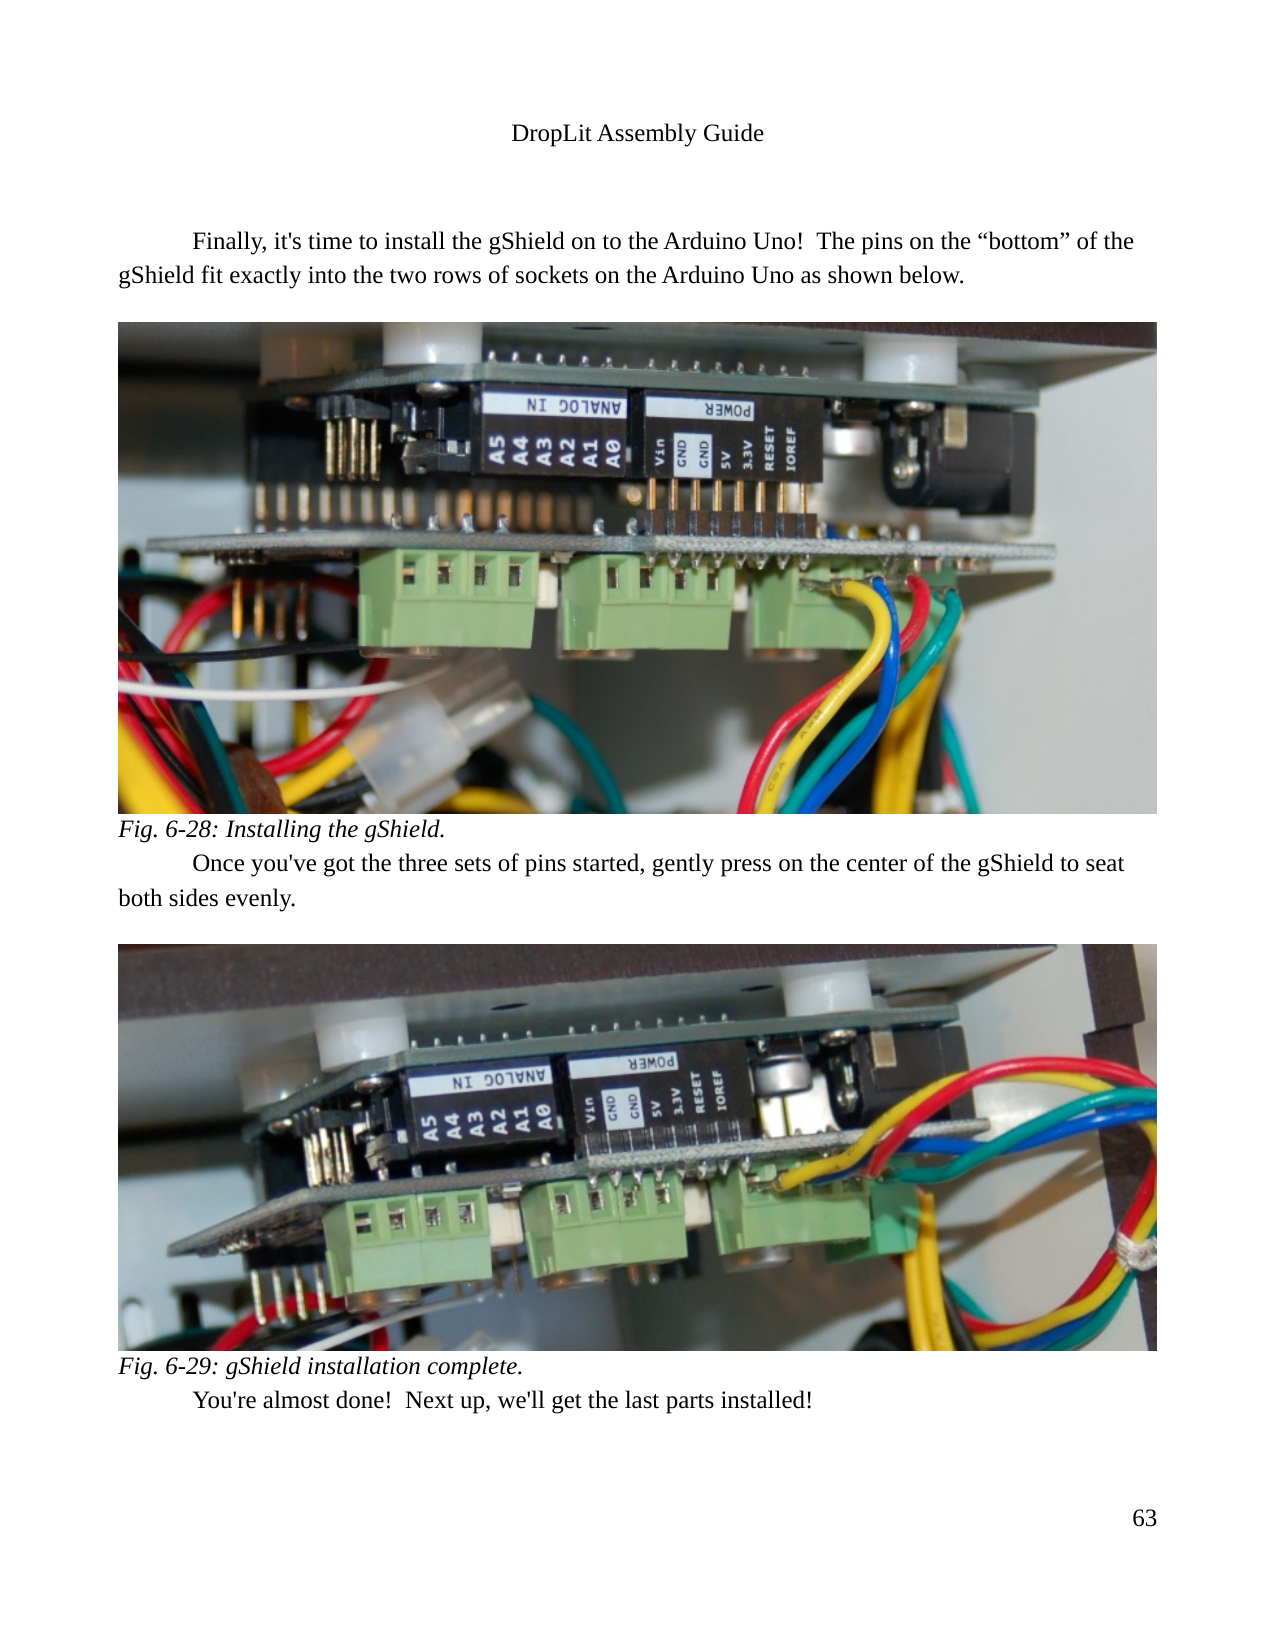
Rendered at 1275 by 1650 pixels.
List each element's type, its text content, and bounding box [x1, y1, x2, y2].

text Fig. 6-29: gShield installation complete. [118, 1351, 1157, 1380]
picture [118, 322, 1157, 814]
picture [118, 944, 1157, 1351]
text You're almost done! Next up, we'll get the last parts installed! [118, 1380, 1157, 1414]
text Finally, it's time to install the gShield on to the Arduino Uno! The pins on the “bottom” of the gShield fit exactly into the two rows of sockets on the Arduino Uno as shown below. [118, 226, 1157, 289]
text Once you've got the three sets of pins started, gently press on the center of the gShield to seat both sides evenly. [118, 843, 1157, 912]
text [118, 309, 1157, 322]
text Fig. 6-28: Installing the gShield. [118, 814, 1157, 843]
text [118, 932, 1157, 944]
